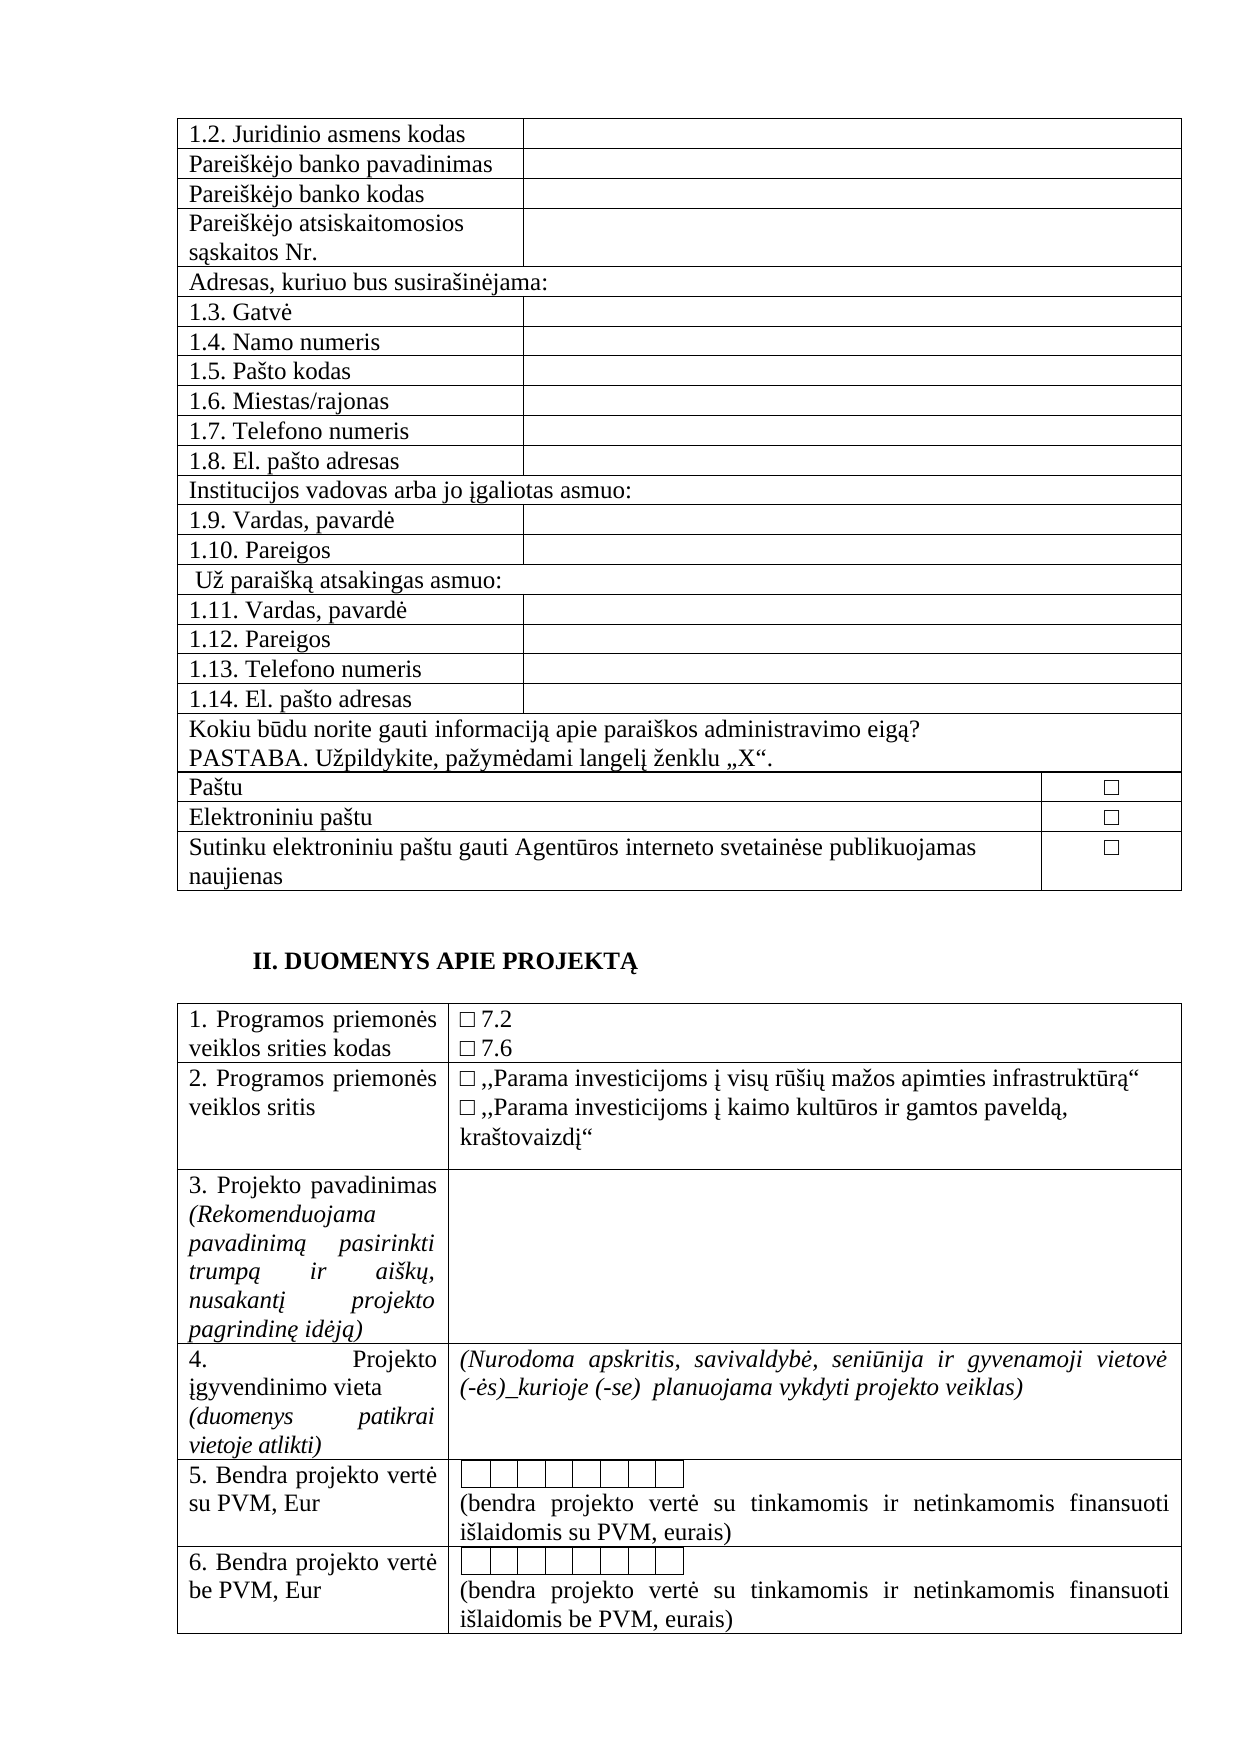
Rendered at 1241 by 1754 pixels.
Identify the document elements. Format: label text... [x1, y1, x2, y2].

table_cell □ [1042, 773, 1181, 801]
table_cell [524, 297, 1181, 326]
text II. DUOMENYS APIE PROJEKTĄ [177, 946, 1181, 974]
table_header [656, 1461, 683, 1487]
table_header [491, 1461, 517, 1487]
table_cell 1.14. El. pašto adresas [178, 684, 523, 713]
table_cell 1.3. Gatvė [178, 297, 523, 326]
table_cell 1.8. El. pašto adresas [178, 446, 523, 474]
table_header [518, 1548, 545, 1574]
table_cell [524, 595, 1181, 623]
table_cell [524, 684, 1181, 713]
table_header □ 7.2 □ 7.6 [449, 1004, 1181, 1062]
table_cell 1.12. Pareigos [178, 625, 523, 653]
table_cell [524, 327, 1181, 355]
table_header [462, 1461, 490, 1487]
table_header [546, 1461, 572, 1487]
table_cell Kokiu būdu norite gauti informaciją apie paraiškos administravimo eigą? PASTABA. Užpildykite, pažymėdami langelį ženklu „X“. [178, 714, 1181, 771]
table_cell Pareiškėjo banko kodas [178, 179, 523, 207]
table_cell [524, 416, 1181, 445]
table_cell (bendra projekto vertė su tinkamomis ir netinkamomis finansuoti išlaidomis be PVM, eurais) [449, 1547, 1181, 1633]
table_cell 1.10. Pareigos [178, 535, 523, 564]
table_cell [524, 505, 1181, 534]
table_header [601, 1548, 628, 1574]
table_cell (Nurodoma apskritis, savivaldybė, seniūnija ir gyvenamoji vietovė (-ės)_kurioje (-se) planuojama vykdyti projekto veiklas) [449, 1344, 1181, 1459]
table_header [462, 1548, 490, 1574]
table_cell 6. Bendra projekto vertė be PVM, Eur [178, 1547, 448, 1633]
table_cell [524, 119, 1181, 148]
table_cell [449, 1170, 1181, 1343]
table_cell [524, 654, 1181, 683]
table_cell Už paraišką atsakingas asmuo: [178, 565, 1181, 594]
table_header [629, 1548, 655, 1574]
table_cell Pareiškėjo atsiskaitomosios sąskaitos Nr. [178, 209, 523, 266]
table_cell [524, 535, 1181, 564]
table_cell [524, 356, 1181, 385]
table_cell 1.4. Namo numeris [178, 327, 523, 355]
table_header 1. Programos priemonės veiklos srities kodas [178, 1004, 448, 1062]
table_header [573, 1461, 600, 1487]
table_cell Adresas, kuriuo bus susirašinėjama: [178, 267, 1181, 296]
table_cell Paštu [178, 773, 1041, 801]
table_cell □ [1042, 802, 1181, 831]
table_cell Pareiškėjo banko pavadinimas [178, 149, 523, 178]
table_cell 1.11. Vardas, pavardė [178, 595, 523, 623]
table_cell 3. Projekto pavadinimas (Rekomenduojama pavadinimą pasirinkti trumpą ir aiškų, nusakantį projekto pagrindinę idėją) [178, 1170, 448, 1343]
table_cell 1.7. Telefono numeris [178, 416, 523, 445]
table_cell (bendra projekto vertė su tinkamomis ir netinkamomis finansuoti išlaidomis su PVM, eurais) [449, 1460, 1181, 1546]
table_cell [524, 446, 1181, 474]
table_header [629, 1461, 655, 1487]
table_cell [524, 209, 1181, 266]
table_cell [524, 625, 1181, 653]
table_cell 1.2. Juridinio asmens kodas [178, 119, 523, 148]
table_cell Institucijos vadovas arba jo įgaliotas asmuo: [178, 476, 1181, 504]
table_header [546, 1548, 572, 1574]
table_cell 4. Projekto įgyvendinimo vieta (duomenys patikrai vietoje atlikti) [178, 1344, 448, 1459]
table_cell 2. Programos priemonės veiklos sritis [178, 1063, 448, 1169]
table_cell 1.5. Pašto kodas [178, 356, 523, 385]
table_cell 1.6. Miestas/rajonas [178, 386, 523, 415]
table_cell [524, 386, 1181, 415]
table_header [601, 1461, 628, 1487]
table_header [656, 1548, 683, 1574]
table_cell 1.9. Vardas, pavardė [178, 505, 523, 534]
table_cell Sutinku elektroniniu paštu gauti Agentūros interneto svetainėse publikuojamas naujienas [178, 832, 1041, 889]
table_header [573, 1548, 600, 1574]
table_cell □ [1042, 832, 1181, 889]
table_cell 5. Bendra projekto vertė su PVM, Eur [178, 1460, 448, 1546]
table_header [491, 1548, 517, 1574]
table_header [518, 1461, 545, 1487]
table_cell [524, 179, 1181, 207]
table_cell Elektroniniu paštu [178, 802, 1041, 831]
table_cell 1.13. Telefono numeris [178, 654, 523, 683]
table_cell [524, 149, 1181, 178]
table_cell □ ,,Parama investicijoms į visų rūšių mažos apimties infrastruktūrą“ □ ,,Parama investicijoms į kaimo kultūros ir gamtos paveldą, kraštovaizdį“ [449, 1063, 1181, 1169]
